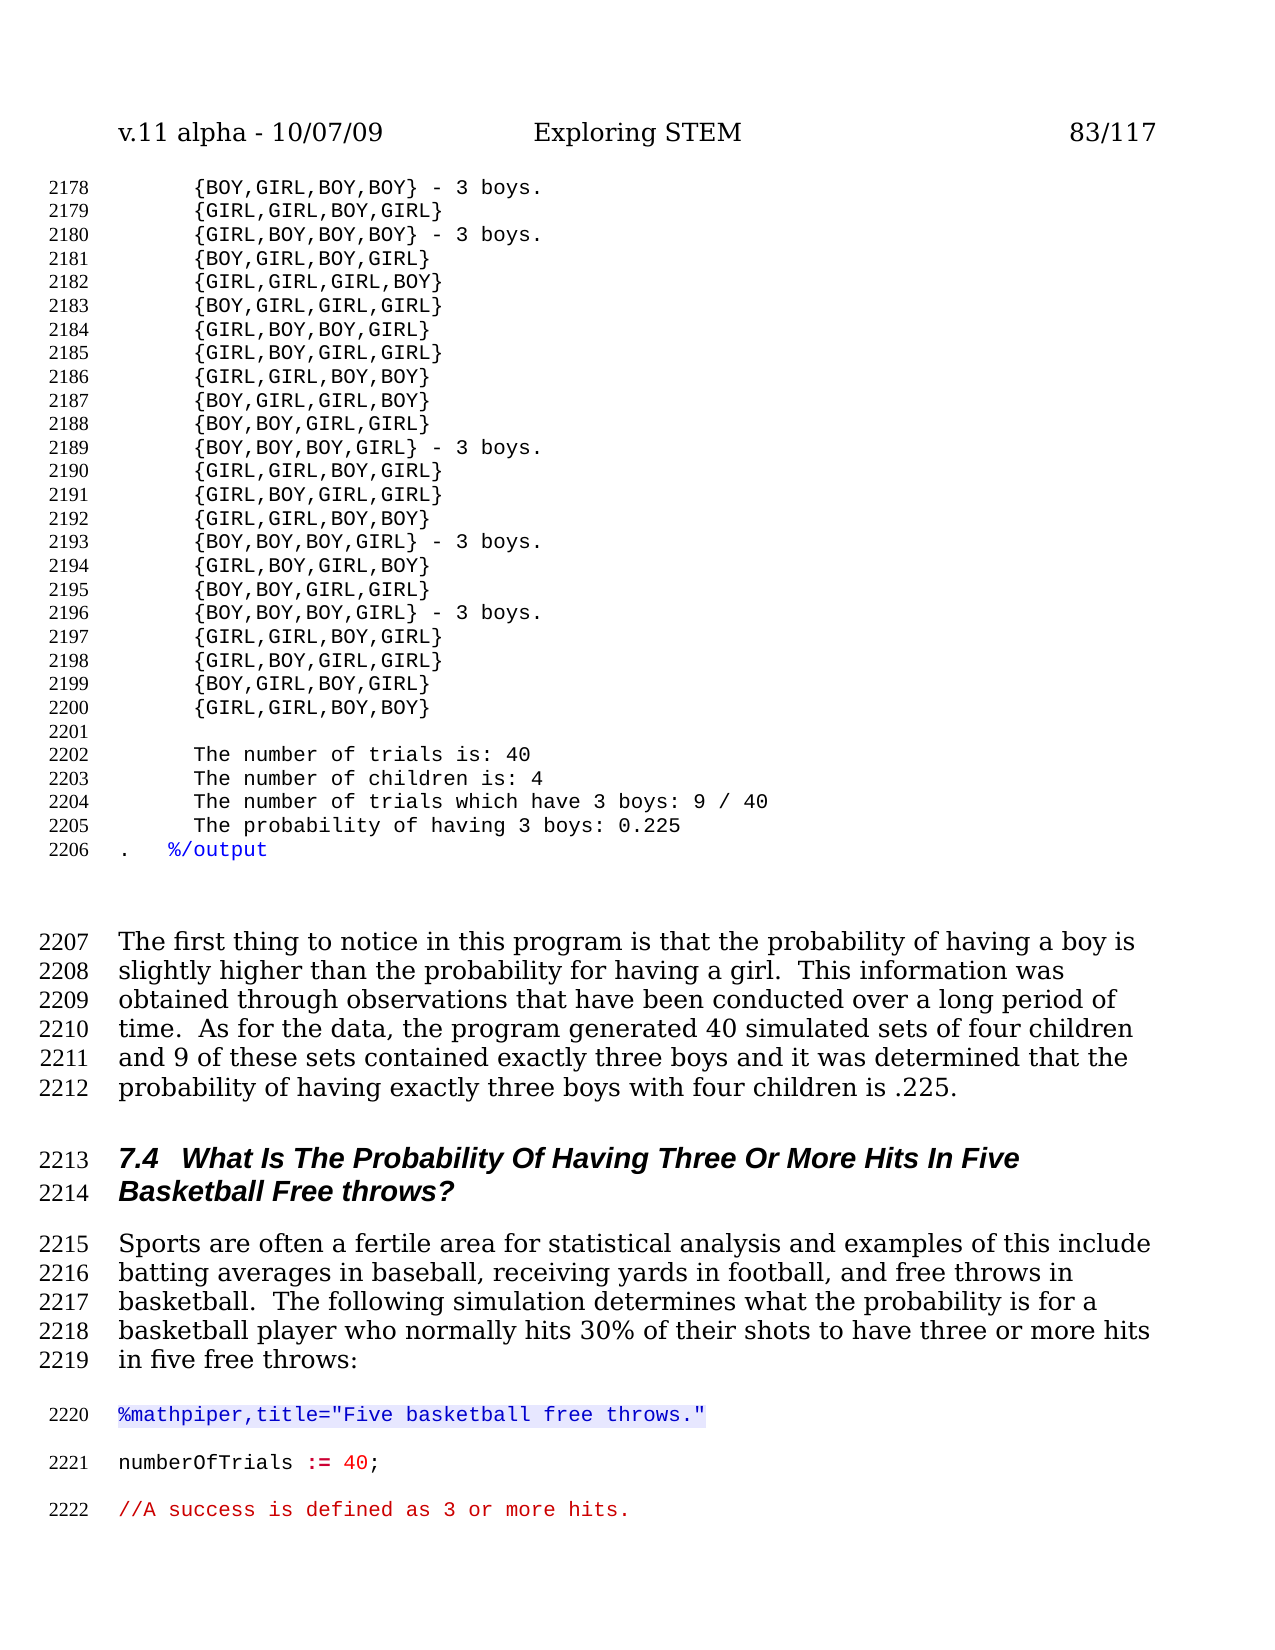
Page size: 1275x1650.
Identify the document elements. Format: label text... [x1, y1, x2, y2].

text numberOfTrials := 40; [118, 1452, 1157, 1475]
text {GIRL,BOY,GIRL,GIRL} [118, 484, 1157, 508]
text {GIRL,GIRL,BOY,BOY} [118, 366, 1157, 389]
text {BOY,BOY,GIRL,GIRL} [118, 579, 1157, 602]
text {BOY,BOY,GIRL,GIRL} [118, 413, 1157, 437]
text {BOY,BOY,BOY,GIRL} - 3 boys. [118, 602, 1157, 626]
text {BOY,GIRL,BOY,GIRL} [118, 248, 1157, 271]
text {GIRL,BOY,BOY,GIRL} [118, 319, 1157, 342]
text {GIRL,BOY,GIRL,GIRL} [118, 342, 1157, 366]
text {GIRL,BOY,BOY,BOY} - 3 boys. [118, 224, 1157, 248]
text {GIRL,GIRL,BOY,BOY} [118, 697, 1157, 721]
text Sports are often a fertile area for statistical analysis and examples of this include batting averages in baseball, receiving yards in football, and free throws in basketball. The following simulation determines what the probability is for a basketball player who normally hits 30% of their shots to have three or more hits in five free throws: [118, 1229, 1157, 1375]
text {BOY,GIRL,BOY,GIRL} [118, 673, 1157, 697]
text {GIRL,BOY,GIRL,BOY} [118, 555, 1157, 579]
text . %/output [118, 839, 1157, 862]
text The first thing to notice in this program is that the probability of having a boy is slightly higher than the probability for having a girl. This information was obtained through observations that have been conducted over a long period of time. As for the data, the program generated 40 simulated sets of four children and 9 of these sets contained exactly three boys and it was determined that the probability of having exactly three boys with four children is .225. [118, 927, 1157, 1102]
subtitle What Is The Probability Of Having Three Or More Hits In Five Basketball Free throws? [118, 1141, 1157, 1208]
text {GIRL,GIRL,BOY,GIRL} [118, 626, 1157, 650]
text {GIRL,GIRL,BOY,GIRL} [118, 200, 1157, 224]
text {BOY,GIRL,GIRL,GIRL} [118, 295, 1157, 319]
text {BOY,GIRL,BOY,BOY} - 3 boys. [118, 177, 1157, 200]
text //A success is defined as 3 or more hits. [118, 1499, 1157, 1523]
text The number of trials which have 3 boys: 9 / 40 [118, 792, 1157, 815]
text %mathpiper,title="Five basketball free throws." [118, 1404, 1157, 1428]
text {GIRL,GIRL,BOY,BOY} [118, 508, 1157, 531]
text The probability of having 3 boys: 0.225 [118, 815, 1157, 839]
text {BOY,GIRL,GIRL,BOY} [118, 389, 1157, 413]
text {GIRL,GIRL,BOY,GIRL} [118, 461, 1157, 484]
text {BOY,BOY,BOY,GIRL} - 3 boys. [118, 531, 1157, 555]
text {GIRL,GIRL,GIRL,BOY} [118, 271, 1157, 295]
text The number of children is: 4 [118, 768, 1157, 792]
text {GIRL,BOY,GIRL,GIRL} [118, 650, 1157, 673]
text {BOY,BOY,BOY,GIRL} - 3 boys. [118, 437, 1157, 461]
text The number of trials is: 40 [118, 744, 1157, 768]
